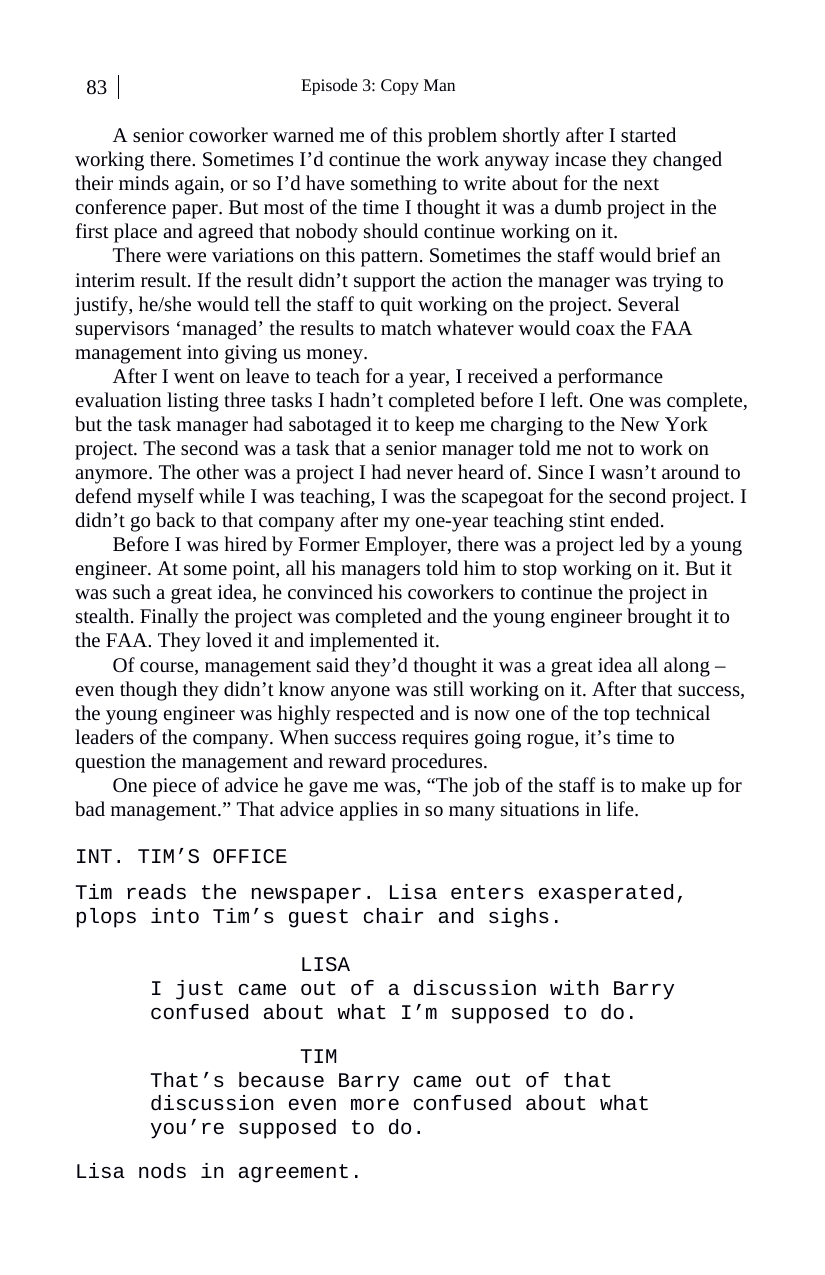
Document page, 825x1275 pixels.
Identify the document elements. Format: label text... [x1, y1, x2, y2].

text Lisa nods in agreement. [75, 1162, 750, 1185]
text There were variations on this pattern. Sometimes the staff would brief an interim result. If the result didn’t support the action the manager was trying to justify, he/she would tell the staff to quit working on the project. Several supervisors ‘managed’ the results to match whatever would coax the FAA management into giving us money. [75, 243, 750, 364]
text Tim reads the newspaper. Lisa enters exasperated, plops into Tim’s guest chair and sighs. [75, 882, 750, 929]
subtitle INT. TIM’S OFFICE [75, 846, 750, 869]
text Of course, management said they’d thought it was a great idea all along – even though they didn’t know anyone was still working on it. After that success, the young engineer was highly respected and is now one of the top technical leaders of the company. When success requires going rogue, it’s time to question the management and reward procedures. [75, 652, 750, 773]
text After I went on leave to teach for a year, I received a performance evaluation listing three tasks I hadn’t completed before I left. One was complete, but the task manager had sabotaged it to keep me charging to the New York project. The second was a task that a senior manager told me not to work on anymore. The other was a project I had never heard of. Since I wasn’t around to defend myself while I was teaching, I was the scapegoat for the second project. I didn’t go back to that company after my one-year teaching stint ended. [75, 364, 750, 532]
text Before I was hired by Former Employer, there was a project led by a young engineer. At some point, all his managers told him to stop working on it. But it was such a great idea, he convinced his coworkers to continue the project in stealth. Finally the project was completed and the young engineer brought it to the FAA. They loved it and implemented it. [75, 532, 750, 652]
text I just came out of a discussion with Barry confused about what I’m supposed to do. [150, 978, 675, 1025]
text A senior coworker warned me of this problem shortly after I started working there. Sometimes I’d continue the work anyway incase they changed their minds again, or so I’d have something to write about for the next conference paper. But most of the time I thought it was a dumb project in the first place and agreed that nobody should continue working on it. [75, 123, 750, 243]
text TIM [75, 1046, 750, 1070]
text LISA [75, 954, 750, 978]
text One piece of advice he gave me was, “The job of the staff is to make up for bad management.” That advice applies in so many situations in life. [75, 773, 750, 821]
text That’s because Barry came out of that discussion even more confused about what you’re supposed to do. [150, 1070, 675, 1141]
